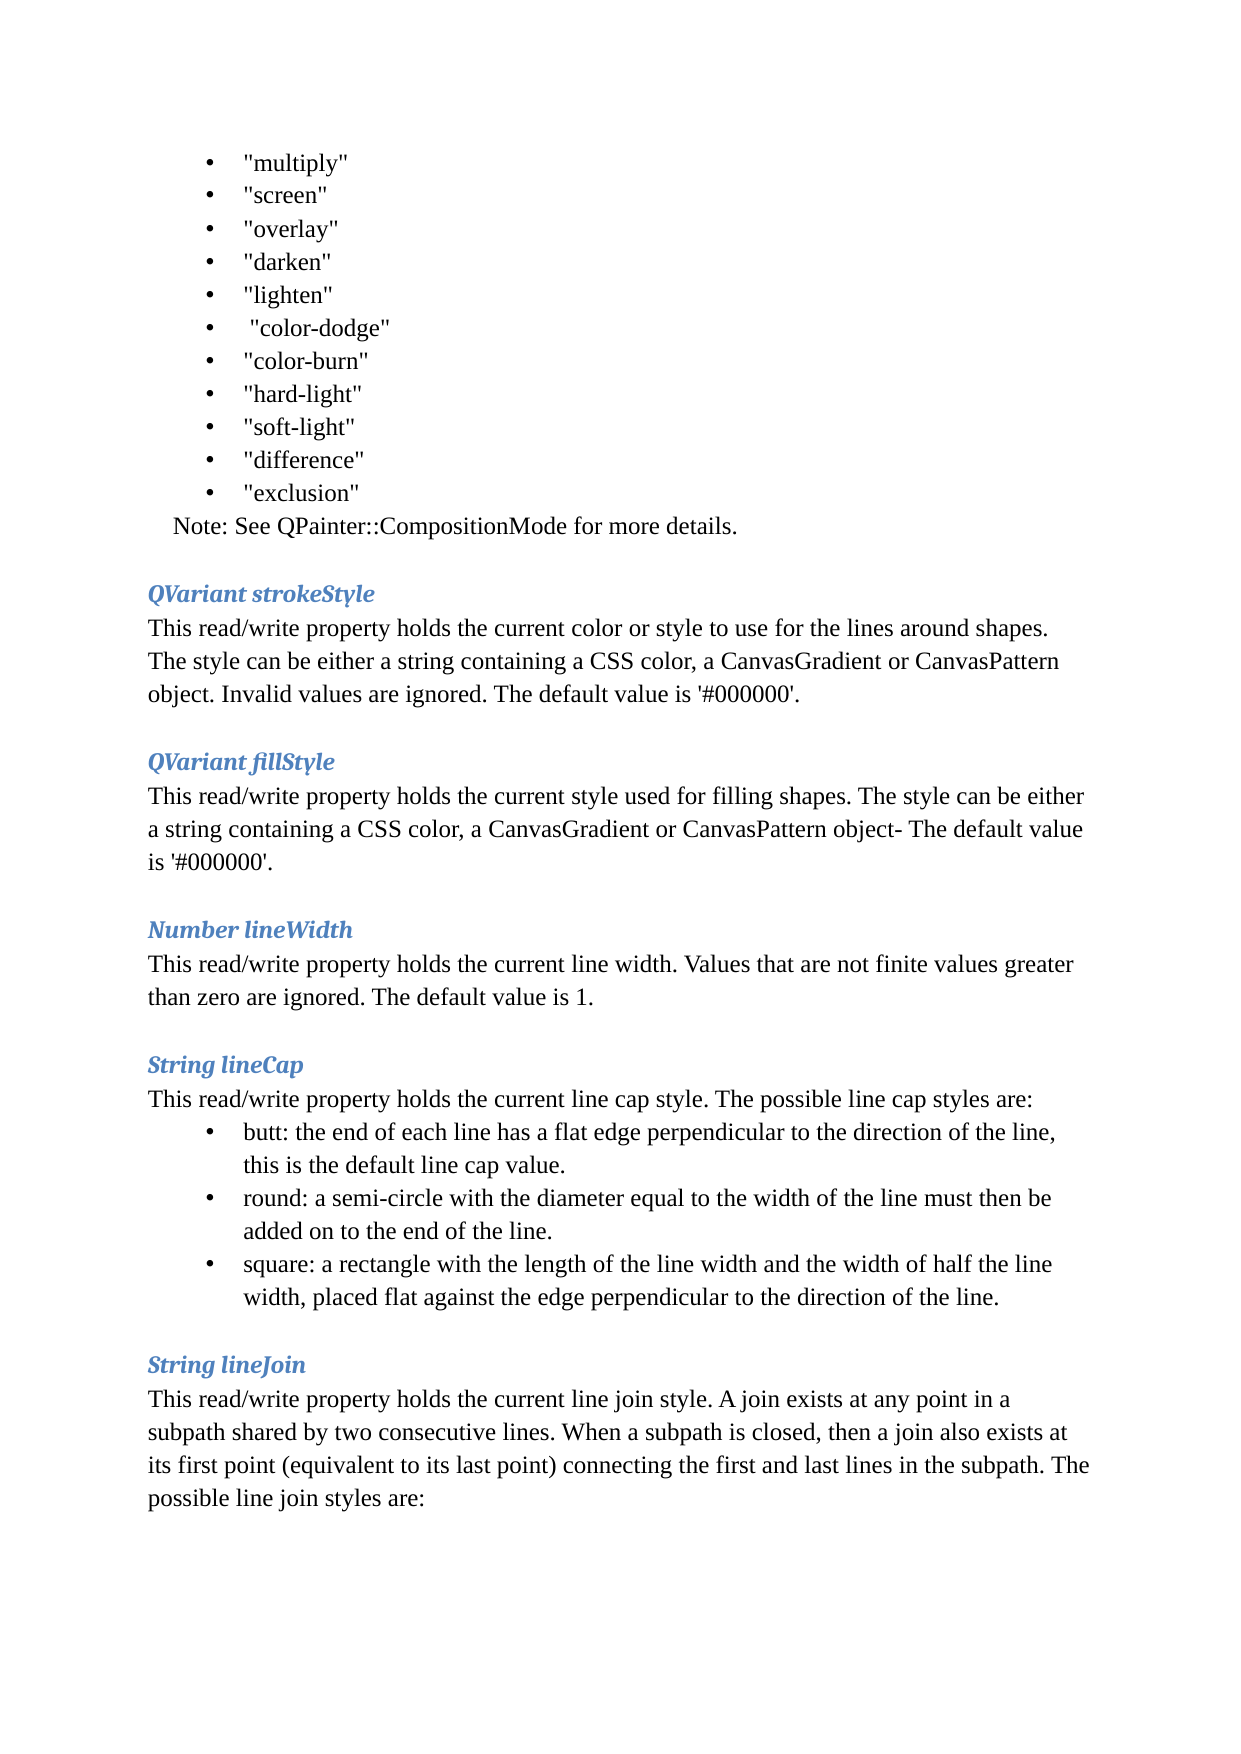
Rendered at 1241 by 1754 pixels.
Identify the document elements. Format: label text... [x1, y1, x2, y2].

list "overlay" [206, 214, 1093, 242]
text This read/write property holds the current style used for filling shapes. The style can be either a string containing a CSS color, a CanvasGradient or CanvasPattern object- The default value is '#000000'. [148, 781, 1093, 876]
list "soft-light" [206, 412, 1093, 441]
subtitle String lineJoin [148, 1351, 1093, 1380]
text This read/write property holds the current line cap style. The possible line cap styles are: [148, 1084, 1093, 1113]
list "difference" [206, 445, 1093, 473]
text This read/write property holds the current line width. Values that are not finite values greater than zero are ignored. The default value is 1. [148, 949, 1093, 1011]
list square: a rectangle with the length of the line width and the width of half the line width, placed flat against the edge perpendicular to the direction of the line. [206, 1249, 1093, 1311]
list butt: the end of each line has a flat edge perpendicular to the direction of the line, this is the default line cap value. [206, 1117, 1093, 1179]
list "color-burn" [206, 346, 1093, 374]
list "lighten" [206, 280, 1093, 308]
list round: a semi-circle with the diameter equal to the width of the line must then be added on to the end of the line. [206, 1183, 1093, 1245]
text The style can be either a string containing a CSS color, a CanvasGradient or CanvasPattern object. Invalid values are ignored. The default value is '#000000'. [148, 646, 1093, 708]
subtitle QVariant strokeStyle [148, 580, 1093, 608]
list "exclusion" [206, 478, 1093, 507]
list "multiply" [206, 148, 1093, 176]
list "color-dodge" [206, 313, 1093, 341]
list "hard-light" [206, 379, 1093, 407]
list "darken" [206, 247, 1093, 275]
subtitle Number lineWidth [148, 916, 1093, 944]
subtitle QVariant fillStyle [148, 748, 1093, 777]
list "screen" [206, 181, 1093, 209]
text This read/write property holds the current color or style to use for the lines around shapes. [148, 613, 1093, 642]
text Note: See QPainter::CompositionMode for more details. [148, 511, 1093, 539]
subtitle String lineCap [148, 1051, 1093, 1079]
text This read/write property holds the current line join style. A join exists at any point in a subpath shared by two consecutive lines. When a subpath is closed, then a join also exists at its first point (equivalent to its last point) connecting the first and last lines in the subpath. The possible line join styles are: [148, 1384, 1093, 1512]
